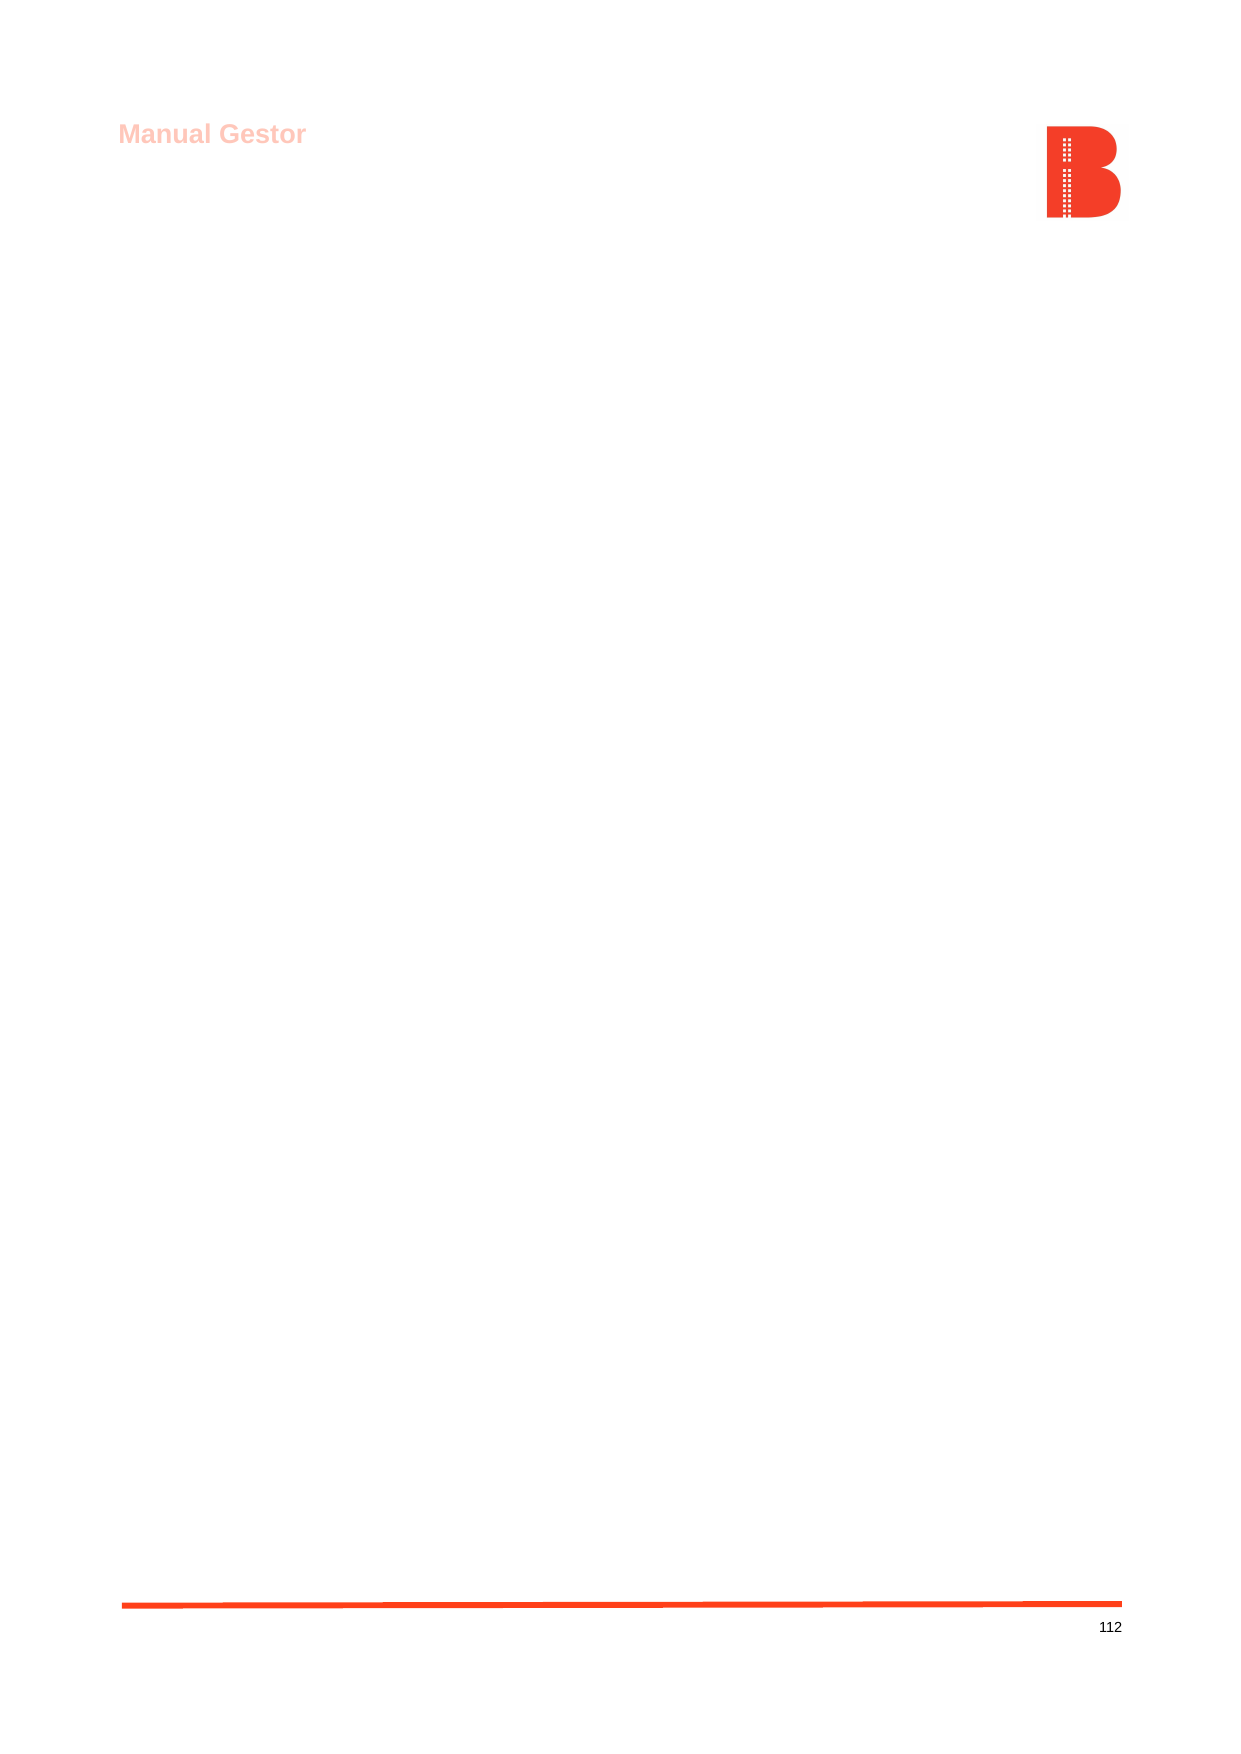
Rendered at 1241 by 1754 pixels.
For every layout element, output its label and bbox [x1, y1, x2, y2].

picture [1036, 124, 1130, 221]
